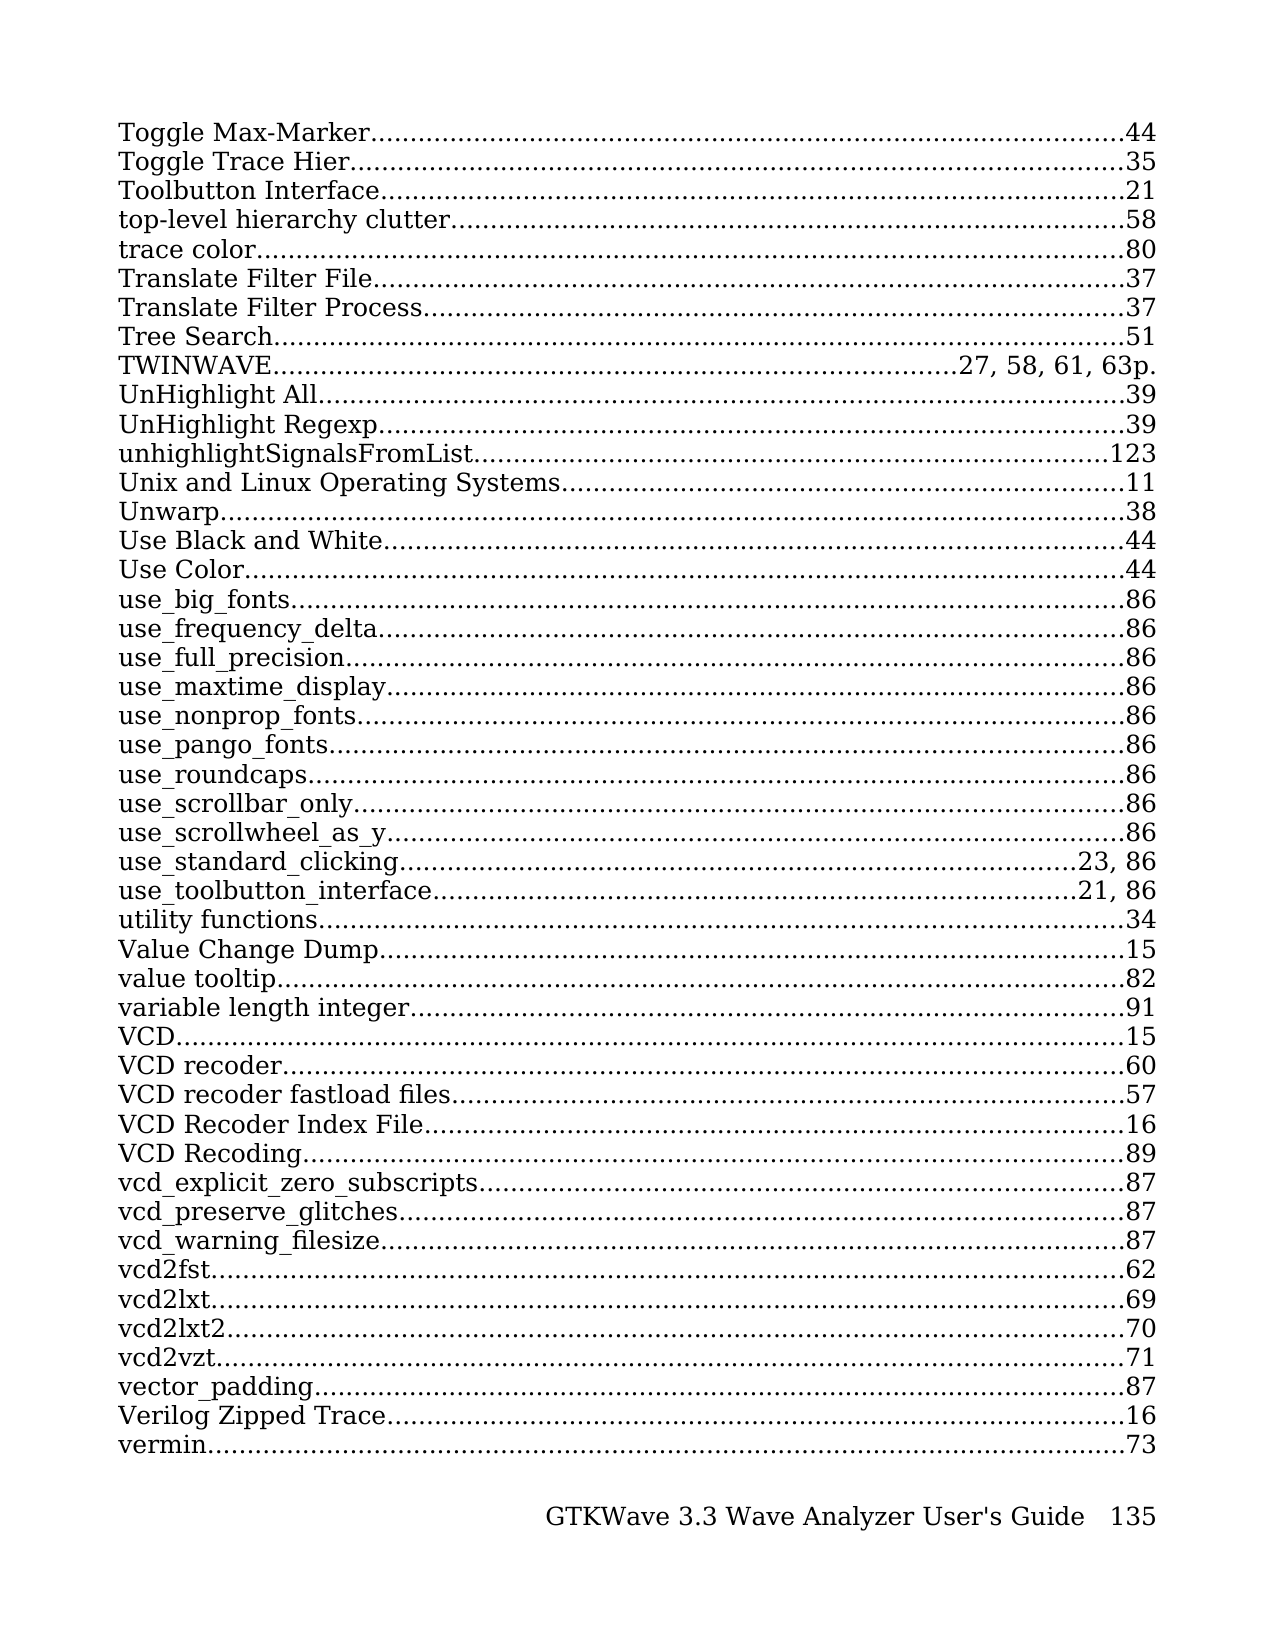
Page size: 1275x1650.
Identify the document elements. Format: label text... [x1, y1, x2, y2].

text unhighlightSignalsFromList 123 [118, 439, 1157, 468]
text Value Change Dump 15 [118, 935, 1157, 964]
text utility functions 34 [118, 906, 1157, 935]
text Toolbutton Interface 21 [118, 176, 1157, 206]
text Use Black and White 44 [118, 526, 1157, 556]
text VCD Recoder Index File 16 [118, 1110, 1157, 1139]
text Tree Search 51 [118, 322, 1157, 351]
text vector_padding 87 [118, 1372, 1157, 1401]
text vcd_explicit_zero_subscripts 87 [118, 1168, 1157, 1197]
text vcd_warning_filesize 87 [118, 1226, 1157, 1256]
text use_pango_fonts 86 [118, 731, 1157, 760]
text vcd2fst 62 [118, 1256, 1157, 1285]
text Unix and Linux Operating Systems 11 [118, 468, 1157, 497]
text Use Color 44 [118, 556, 1157, 585]
text use_scrollbar_only 86 [118, 789, 1157, 818]
text Translate Filter File 37 [118, 264, 1157, 293]
text vcd2lxt 69 [118, 1285, 1157, 1314]
text trace color 80 [118, 235, 1157, 264]
text Toggle Max-Marker 44 [118, 118, 1157, 147]
text UnHighlight Regexp 39 [118, 410, 1157, 439]
text Verilog Zipped Trace 16 [118, 1401, 1157, 1431]
text use_roundcaps 86 [118, 760, 1157, 789]
text use_maxtime_display 86 [118, 672, 1157, 701]
text value tooltip 82 [118, 964, 1157, 993]
text use_big_fonts 86 [118, 585, 1157, 614]
text use_full_precision 86 [118, 643, 1157, 672]
text vcd2lxt2 70 [118, 1314, 1157, 1343]
text VCD recoder fastload files 57 [118, 1081, 1157, 1110]
text UnHighlight All 39 [118, 381, 1157, 410]
text vermin 73 [118, 1431, 1157, 1460]
text top-level hierarchy clutter 58 [118, 206, 1157, 235]
text TWINWAVE 27, 58, 61, 63p. [118, 351, 1157, 381]
text Translate Filter Process 37 [118, 293, 1157, 322]
text use_toolbutton_interface 21, 86 [118, 876, 1157, 906]
text vcd_preserve_glitches 87 [118, 1197, 1157, 1226]
text Toggle Trace Hier 35 [118, 147, 1157, 176]
text Unwarp 38 [118, 497, 1157, 526]
text VCD Recoding 89 [118, 1139, 1157, 1168]
text use_scrollwheel_as_y 86 [118, 818, 1157, 847]
text use_nonprop_fonts 86 [118, 701, 1157, 731]
text variable length integer 91 [118, 993, 1157, 1022]
text VCD 15 [118, 1022, 1157, 1051]
text use_frequency_delta 86 [118, 614, 1157, 643]
text use_standard_clicking 23, 86 [118, 847, 1157, 876]
text vcd2vzt 71 [118, 1343, 1157, 1372]
text VCD recoder 60 [118, 1051, 1157, 1081]
